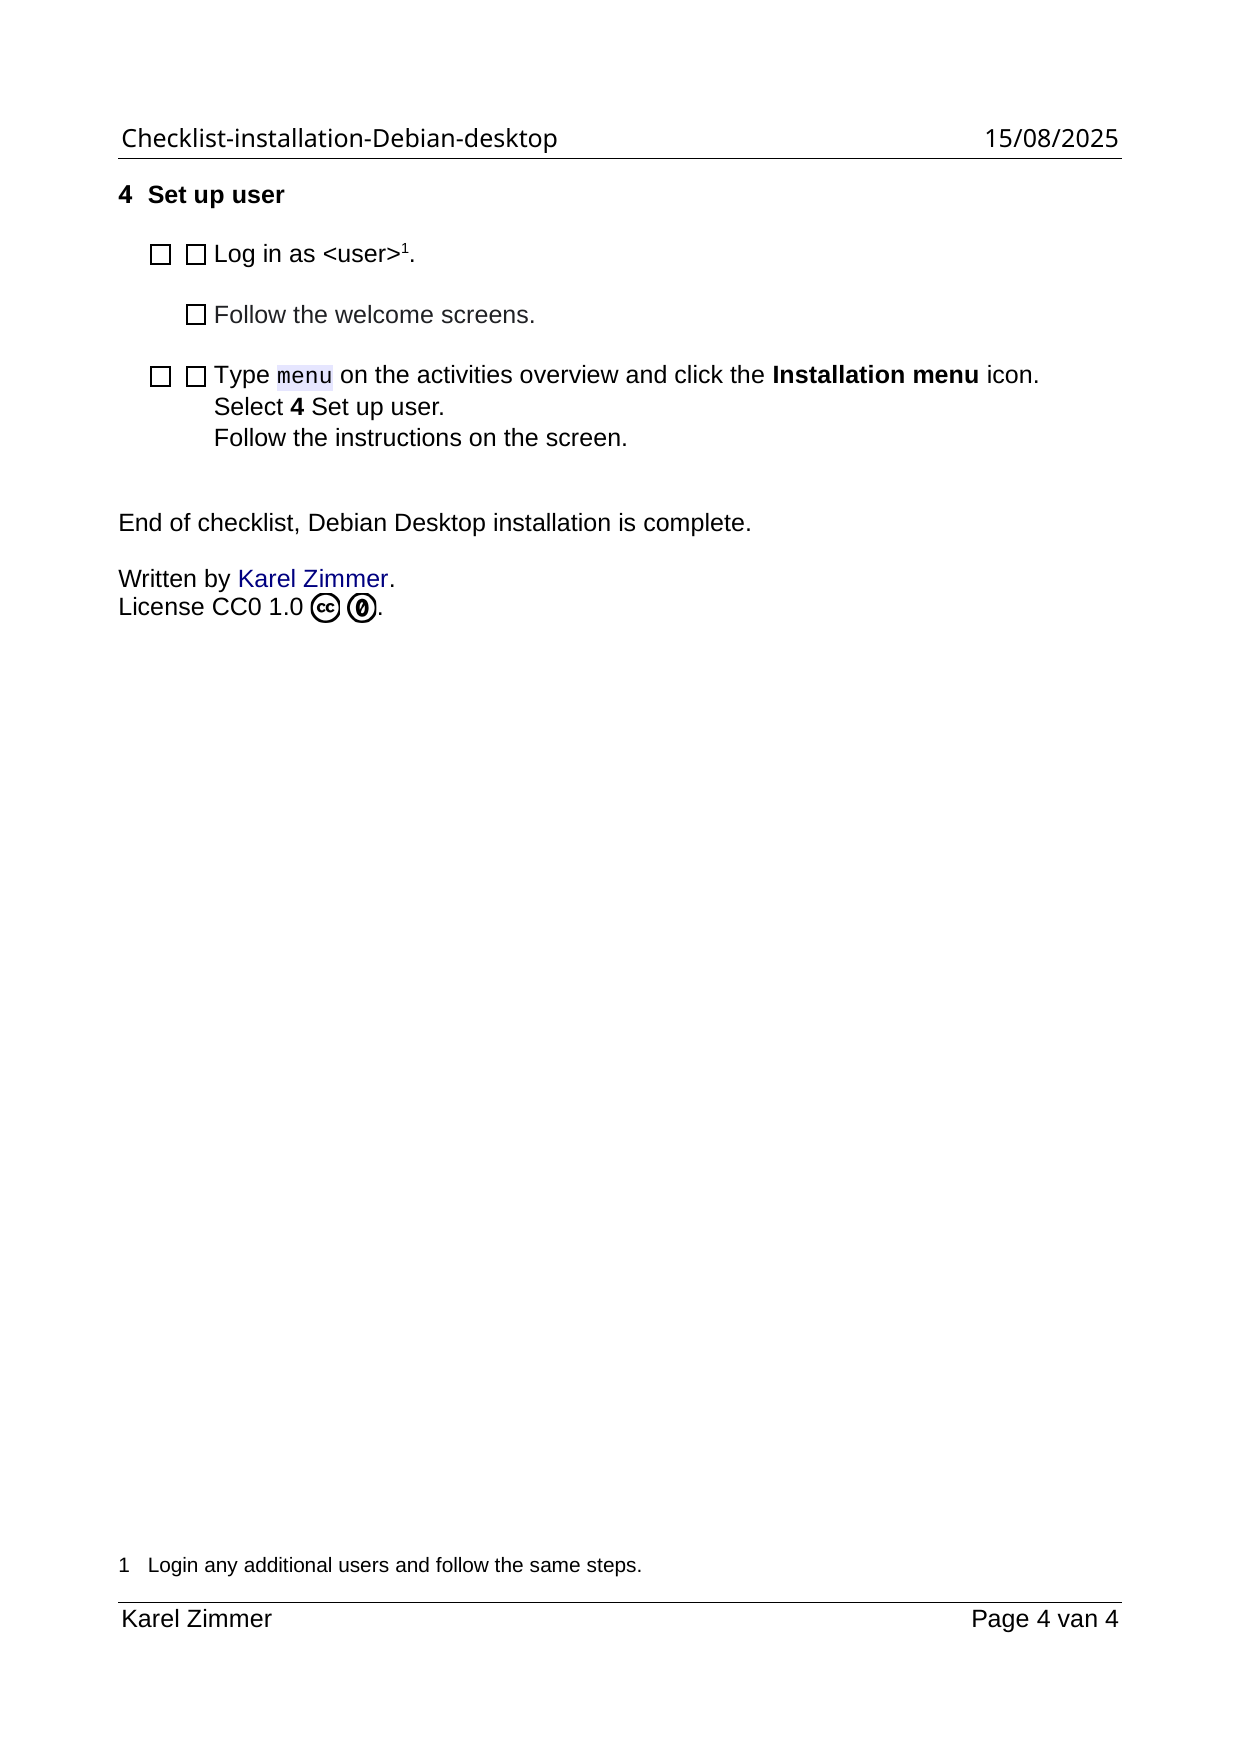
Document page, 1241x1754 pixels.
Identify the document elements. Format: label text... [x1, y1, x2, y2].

text Written by Karel Zimmer. [118, 565, 1122, 593]
table_cell [142, 360, 177, 392]
text License CC0 1.0 [118, 593, 310, 622]
picture [347, 593, 377, 623]
table_cell [177, 269, 213, 300]
list Set up user [118, 177, 1122, 211]
table_header [177, 239, 213, 269]
table_cell [177, 392, 213, 422]
picture [310, 593, 340, 623]
text End of checklist, Debian Desktop installation is complete. [118, 509, 1122, 537]
table_cell [142, 269, 177, 300]
table_cell [213, 269, 1122, 300]
table_cell [213, 330, 1122, 360]
table_cell [142, 392, 177, 422]
table_cell [142, 330, 177, 360]
table_cell [142, 423, 177, 453]
table_cell [142, 300, 177, 330]
table_cell [177, 330, 213, 360]
table_cell [177, 360, 213, 392]
text . [377, 593, 1122, 622]
table_cell [177, 423, 213, 453]
table_cell [118, 392, 142, 422]
table_cell [118, 300, 142, 330]
table_cell [118, 360, 142, 392]
table_header [118, 239, 142, 269]
table_cell [118, 269, 142, 300]
table_header [142, 239, 177, 269]
table_cell Follow the welcome screens. [213, 300, 1122, 330]
table_cell Follow the instructions on the screen. [213, 423, 1122, 453]
table_cell [177, 300, 213, 330]
table_cell Select 4 Set up user. [213, 392, 1122, 422]
table_cell [118, 330, 142, 360]
table_cell Type menu on the activities overview and click the Installation menu icon. [213, 360, 1122, 392]
table_cell [118, 423, 142, 453]
table_header Log in as <user>. [213, 239, 1122, 269]
